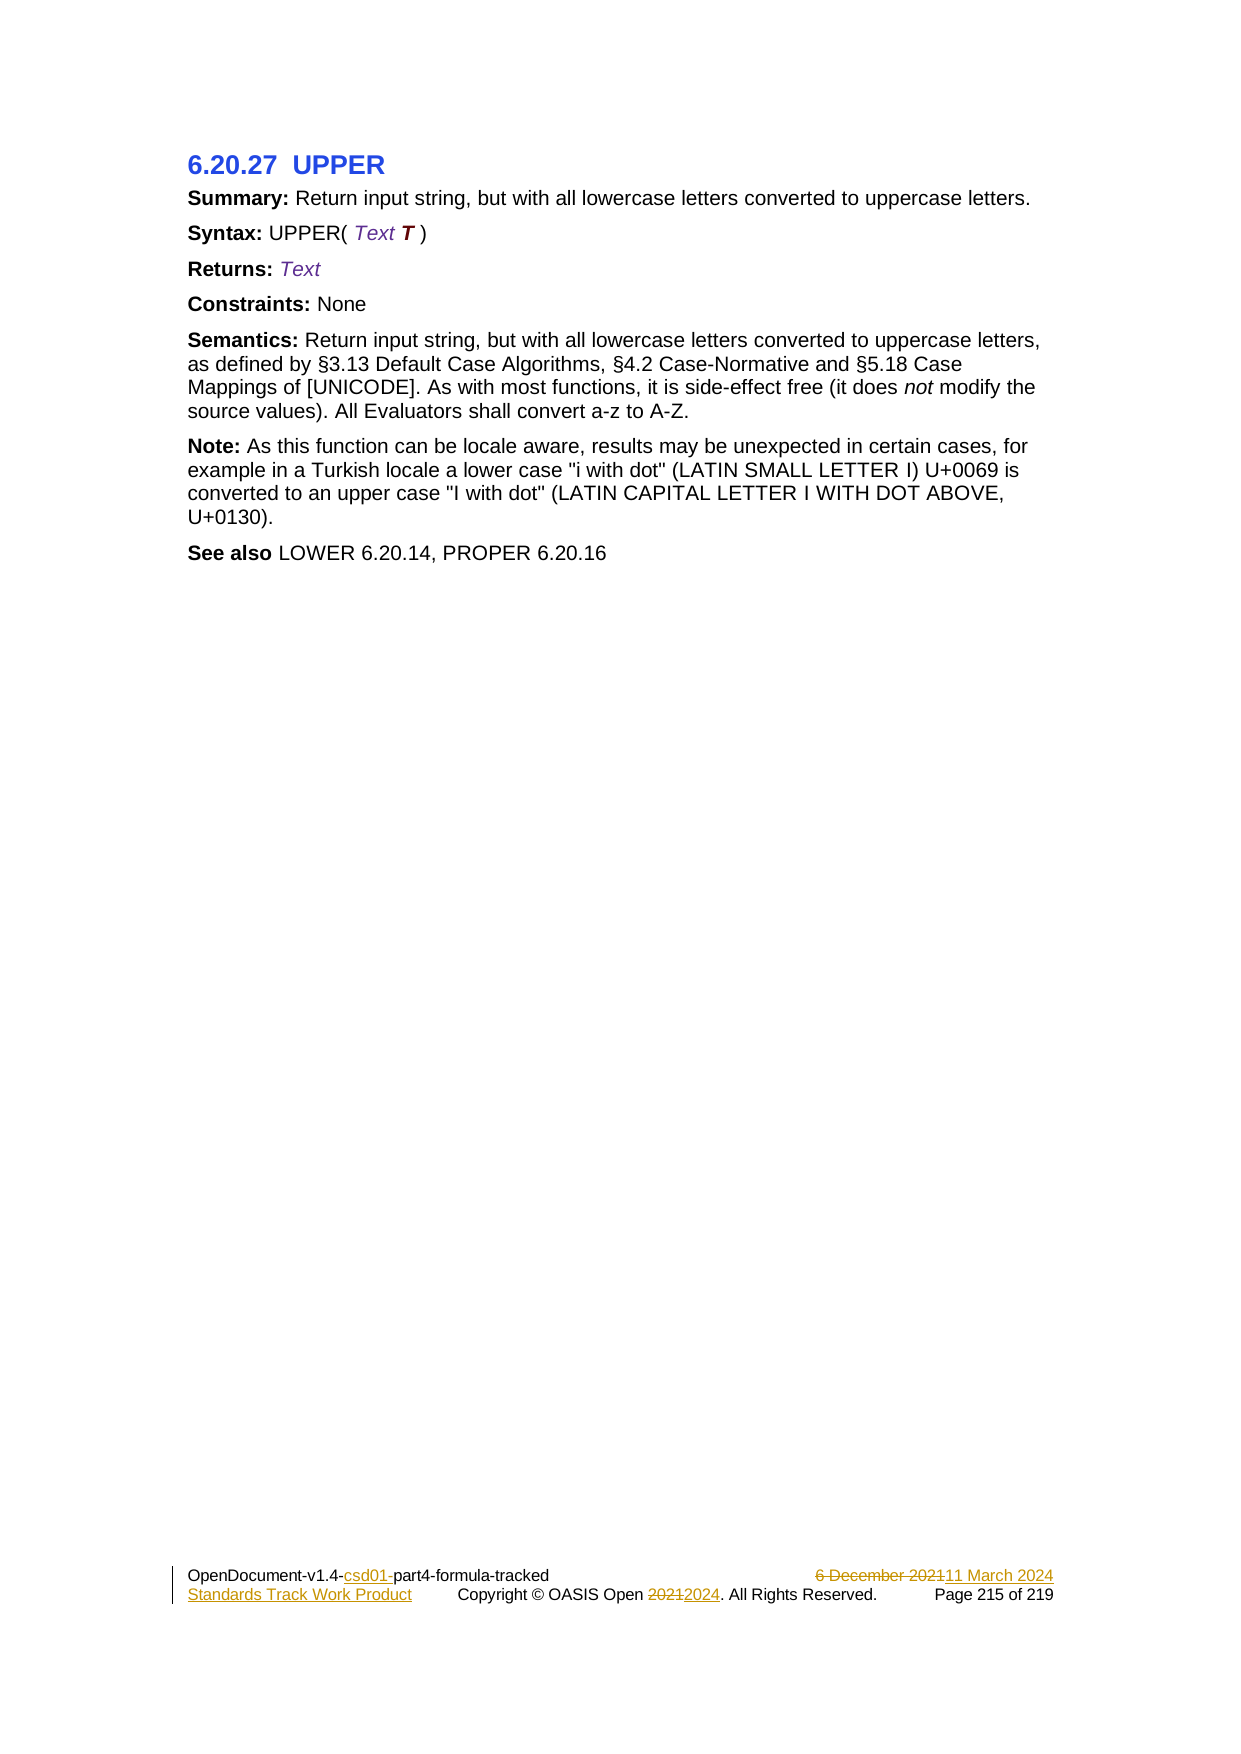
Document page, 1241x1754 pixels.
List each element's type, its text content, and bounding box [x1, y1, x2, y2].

subtitle UPPER [187, 150, 1053, 180]
text See also LOWER 6.20.14, PROPER 6.20.16 [187, 541, 1053, 564]
text Summary: Return input string, but with all lowercase letters converted to uppercase letters. [187, 186, 1053, 209]
text Semantics: Return input string, but with all lowercase letters converted to uppercase letters, as defined by §3.13 Default Case Algorithms, §4.2 Case-Normative and §5.18 Case Mappings of [UNICODE]. As with most functions, it is side-effect free (it does not modify the source values). All Evaluators shall convert a-z to A-Z. [187, 328, 1053, 423]
text Note: As this function can be locale aware, results may be unexpected in certain cases, for example in a Turkish locale a lower case "i with dot" (LATIN SMALL LETTER I) U+0069 is converted to an upper case "I with dot" (LATIN CAPITAL LETTER I WITH DOT ABOVE, U+0130). [187, 435, 1053, 529]
text Syntax: UPPER( Text T ) [187, 222, 1053, 245]
text Constraints: None [187, 293, 1053, 316]
text Returns: Text [187, 257, 1053, 281]
